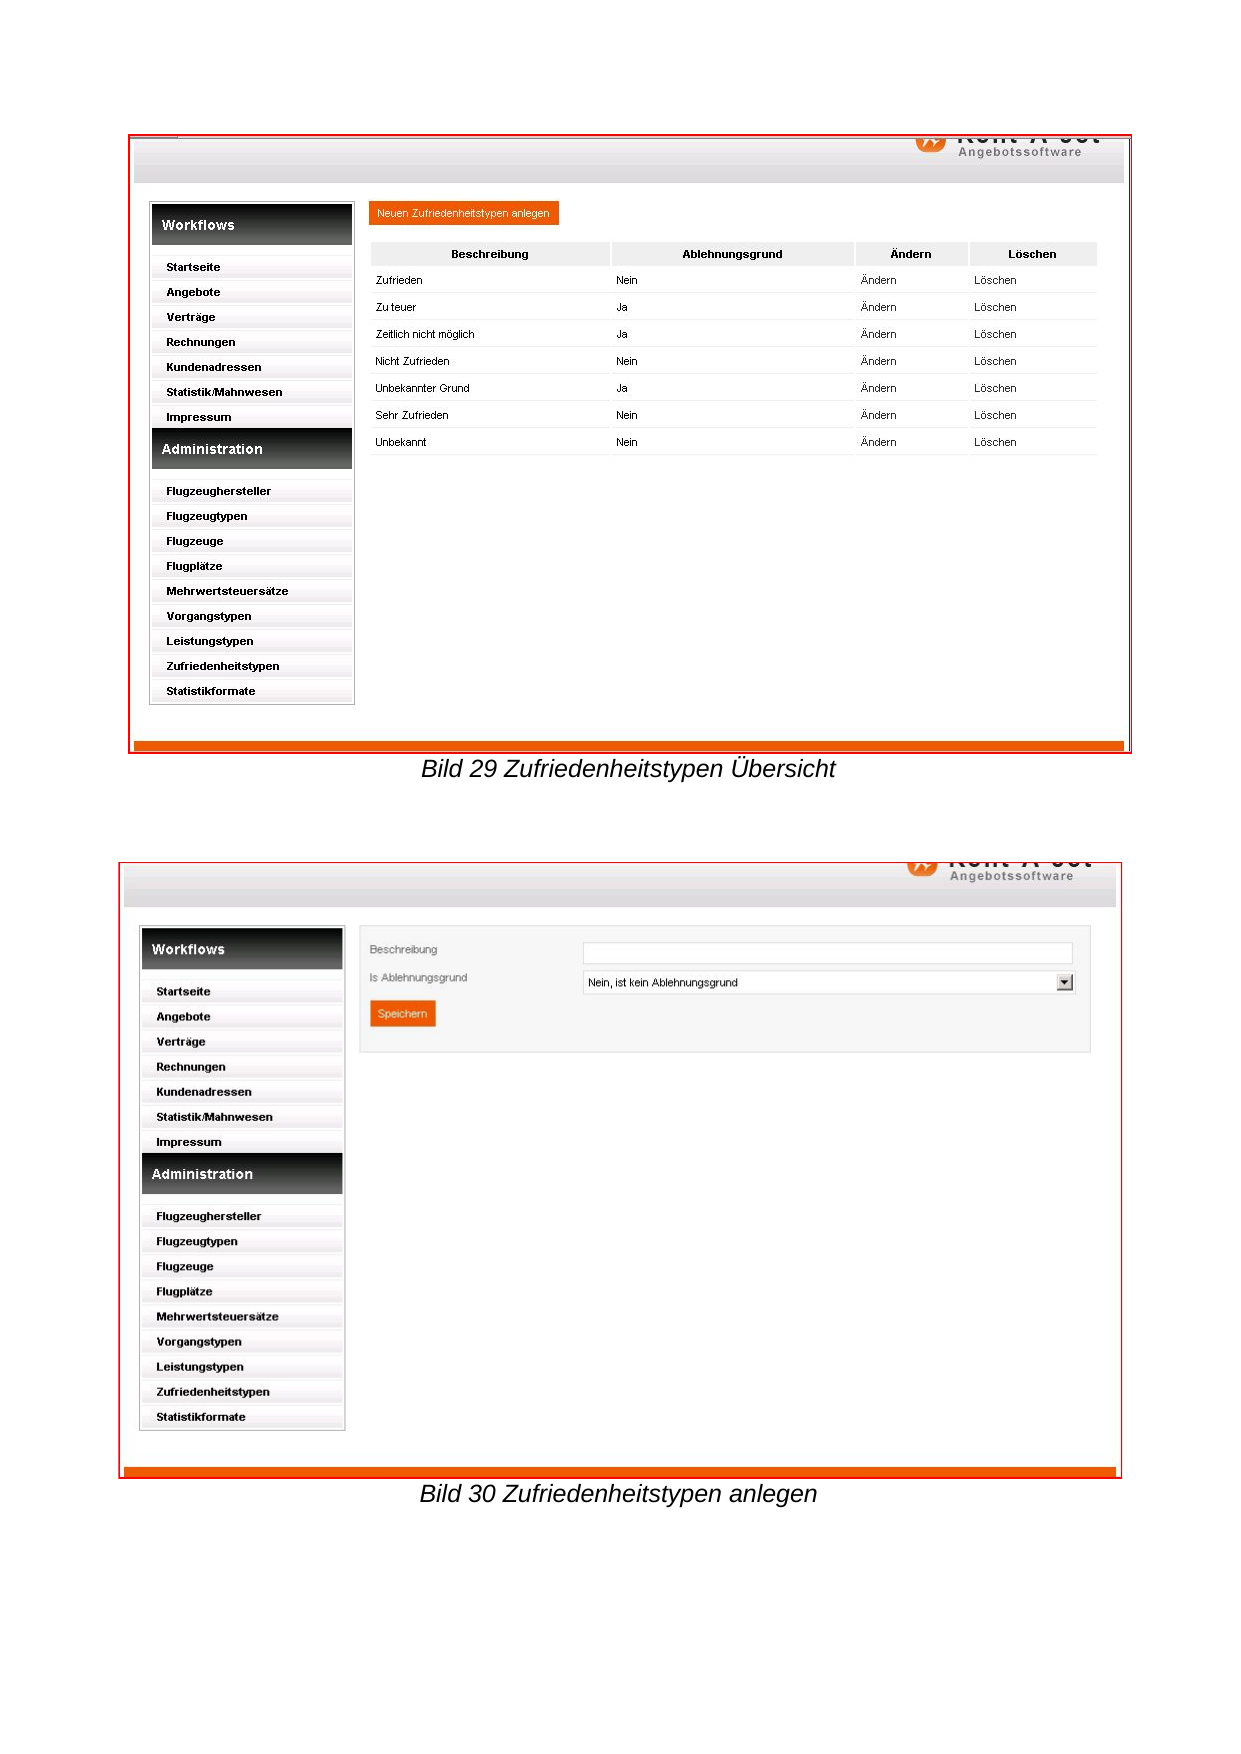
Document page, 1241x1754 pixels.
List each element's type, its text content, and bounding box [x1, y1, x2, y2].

text Bild 30 Zufriedenheitstypen anlegen [118, 1479, 1122, 1507]
text Bild 29 Zufriedenheitstypen Übersicht [128, 754, 1132, 782]
picture [118, 862, 1123, 1479]
picture [128, 134, 1132, 754]
